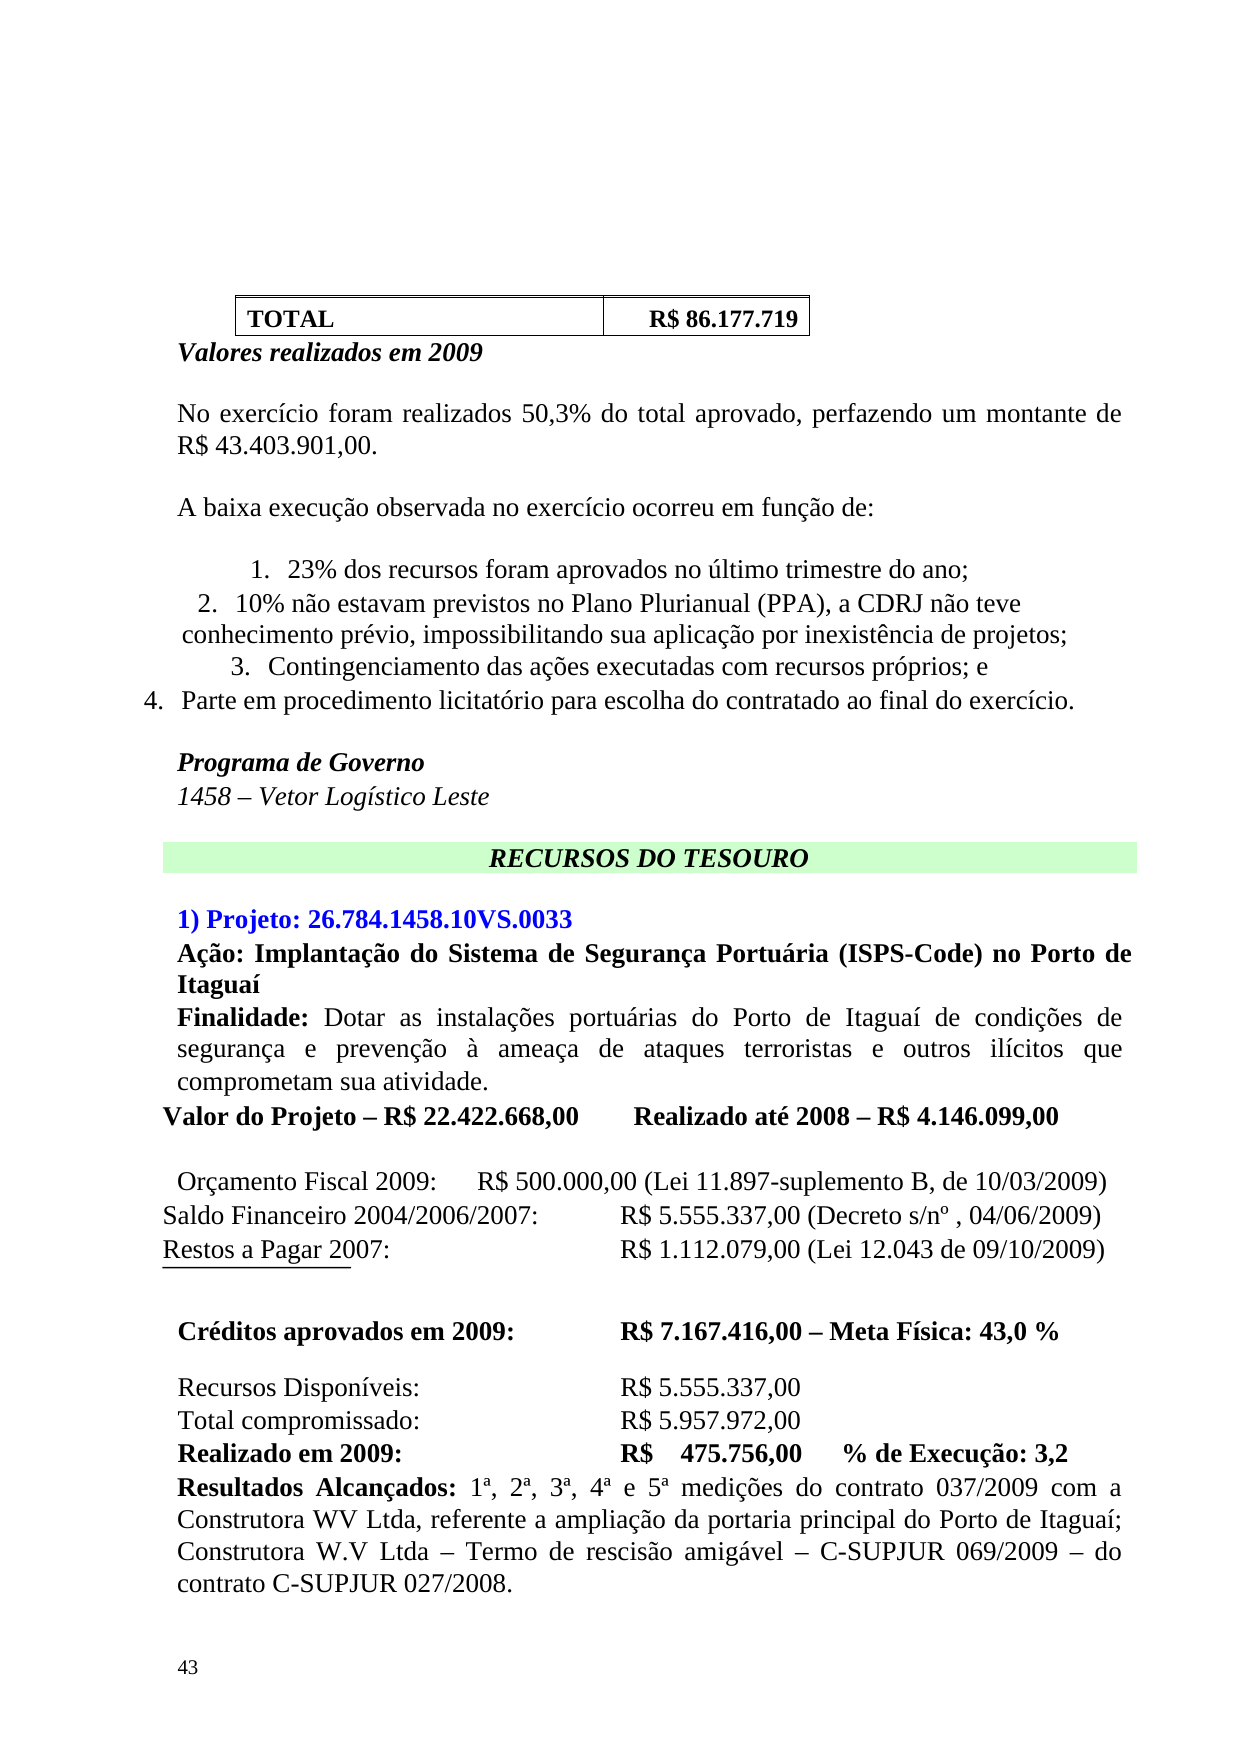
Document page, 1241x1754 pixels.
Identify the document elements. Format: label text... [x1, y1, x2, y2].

text Restos a Pagar 2007: R$ 1.112.079,00 (Lei 12.043 de 09/10/2009) [162, 1234, 1142, 1265]
table_header R$ 7.167.416,00 – Meta Física: 43,0 % [620, 1316, 1068, 1358]
table_cell R$ 475.756,00 % de Execução: 3,2 [620, 1438, 1068, 1471]
list 10% não estavam previstos no Plano Plurianual (PPA), a CDRJ não teve conhecimento prévio, impossibilitando sua aplicação por inexistência de projetos; [125, 588, 1094, 649]
table_cell Realizado em 2009: [177, 1438, 620, 1471]
table_cell Recursos Disponíveis: [177, 1358, 620, 1404]
text Orçamento Fiscal 2009: R$ 500.000,00 (Lei 11.897-suplemento B, de 10/03/2009) [177, 1165, 1123, 1196]
table_cell TOTAL [236, 298, 603, 335]
subtitle Valor do Projeto – R$ 22.422.668,00 Realizado até 2008 – R$ 4.146.099,00 [162, 1100, 1142, 1131]
subtitle Ação: Implantação do Sistema de Segurança Portuária (ISPS-Code) no Porto de Itaguaí [177, 937, 1133, 1000]
text Finalidade: Dotar as instalações portuárias do Porto de Itaguaí de condições de segurança e prevenção à ameaça de ataques terroristas e outros ilícitos que comprometam sua atividade. [177, 1001, 1123, 1096]
list 23% dos recursos foram aprovados no último trimestre do ano; [125, 553, 1094, 585]
subtitle Programa de Governo [177, 746, 933, 778]
text A baixa execução observada no exercício ocorreu em função de: [177, 491, 1123, 522]
text Saldo Financeiro 2004/2006/2007: R$ 5.555.337,00 (Decreto s/nº , 04/06/2009) [162, 1199, 1142, 1230]
table_cell R$ 5.957.972,00 [620, 1404, 1068, 1438]
subtitle 1) Projeto: 26.784.1458.10VS.0033 [177, 903, 1142, 934]
table_cell Total compromissado: [177, 1404, 620, 1438]
list Contingenciamento das ações executadas com recursos próprios; e [125, 650, 1094, 681]
subtitle Valores realizados em 2009 [177, 336, 933, 367]
list Parte em procedimento licitatório para escolha do contratado ao final do exercício. [125, 684, 1094, 715]
table_cell R$ 86.177.719 [604, 298, 809, 335]
table_cell R$ 5.555.337,00 [620, 1358, 1068, 1404]
text RECURSOS DO TESOURO [163, 842, 1137, 873]
text Resultados Alcançados: 1ª, 2ª, 3ª, 4ª e 5ª medições do contrato 037/2009 com a Construtora WV Ltda, referente a ampliação da portaria principal do Porto de Itaguaí; Construtora W.V Ltda – Termo de rescisão amigável – C-SUPJUR 069/2009 – do contrato C-SUPJUR 027/2008. [177, 1471, 1123, 1598]
text No exercício foram realizados 50,3% do total aprovado, perfazendo um montante de R$ 43.403.901,00. [177, 397, 1123, 460]
table_header Créditos aprovados em 2009: [177, 1316, 620, 1358]
text 1458 – Vetor Logístico Leste [177, 780, 1142, 811]
